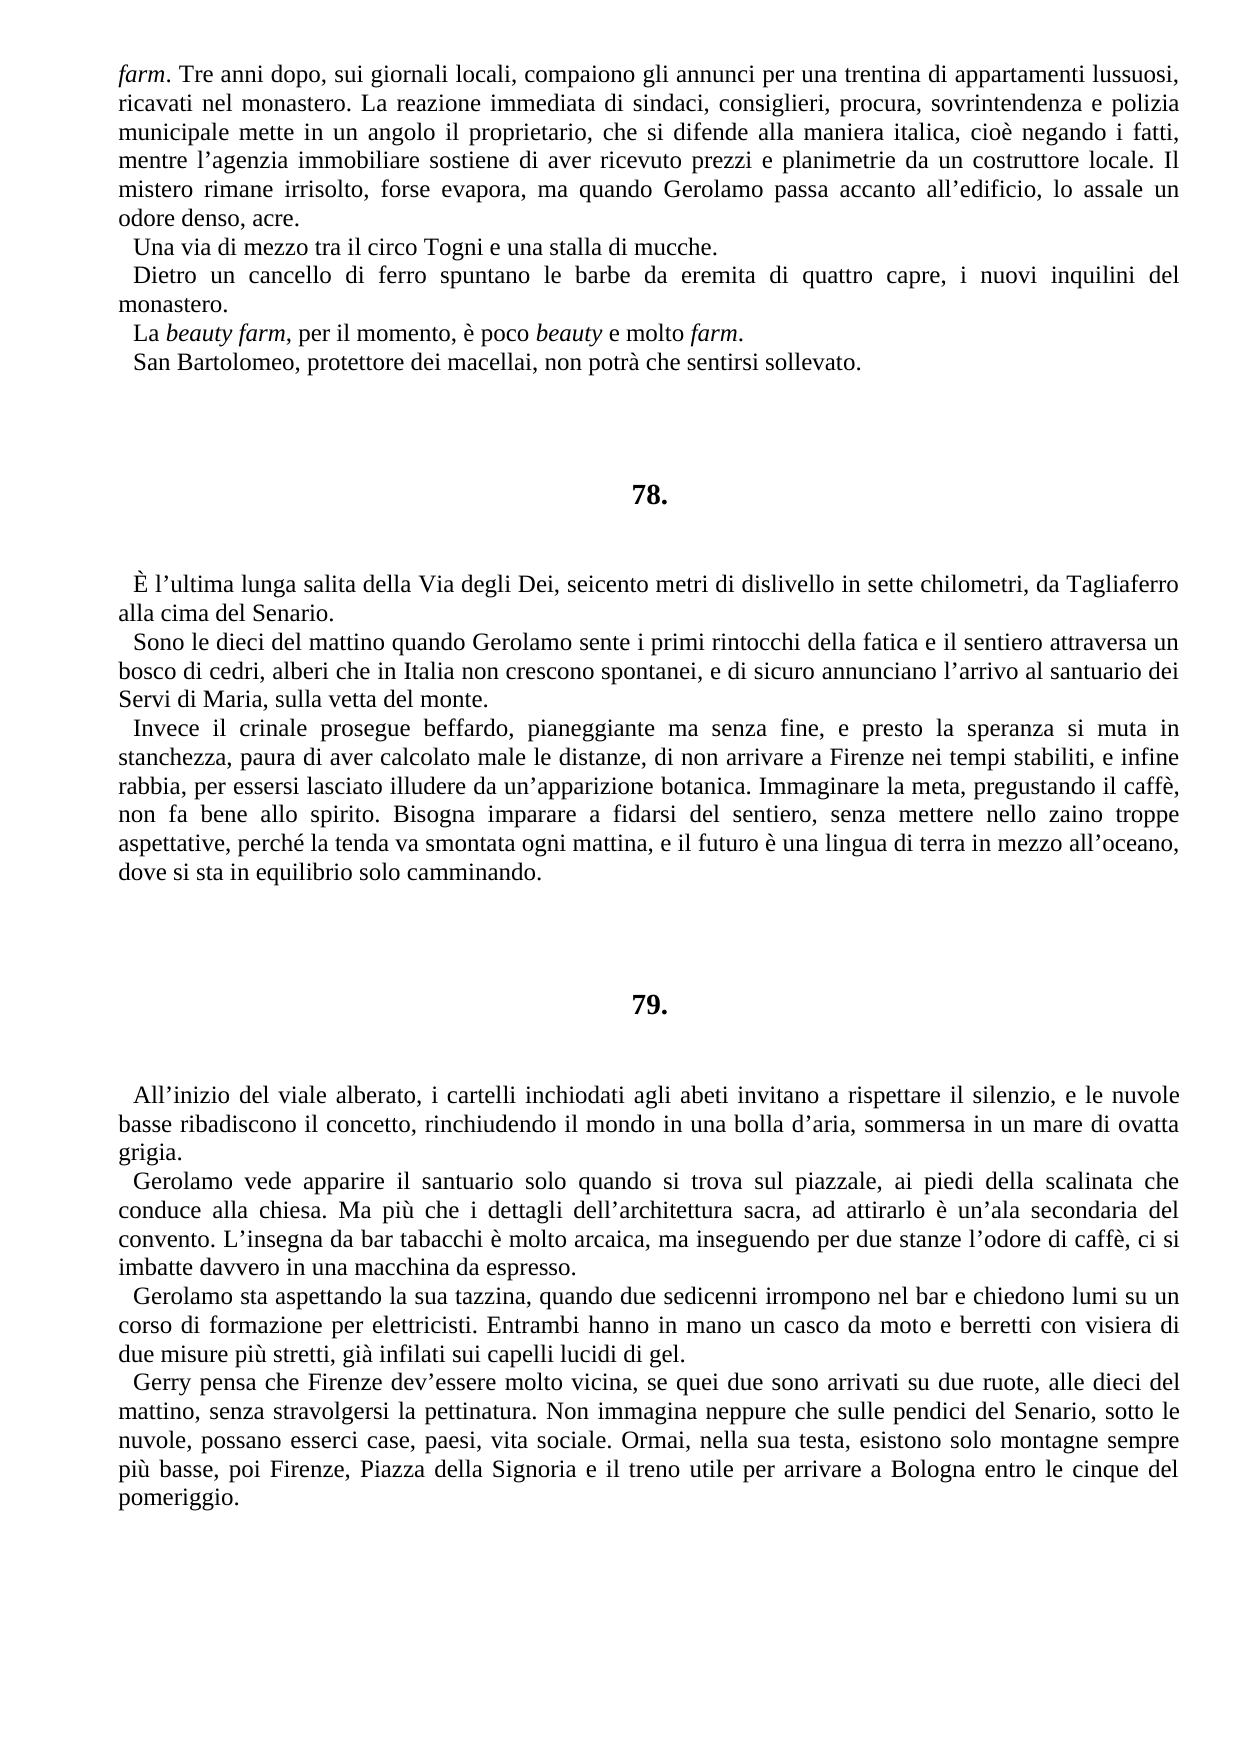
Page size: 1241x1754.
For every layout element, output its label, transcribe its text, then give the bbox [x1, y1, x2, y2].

text Una via di mezzo tra il circo Togni e una stalla di mucche. [118, 232, 1181, 260]
text farm. Tre anni dopo, sui giornali locali, compaiono gli annunci per una trentina di appartamenti lussuosi, ricavati nel monastero. La reazione immediata di sindaci, consiglieri, procura, sovrintendenza e polizia municipale mette in un angolo il proprietario, che si difende alla maniera italica, cioè negando i fatti, mentre l’agenzia immobiliare sostiene di aver ricevuto prezzi e planimetrie da un costruttore locale. Il mistero rimane irrisolto, forse evapora, ma quando Gerolamo passa accanto all’edificio, lo assale un odore denso, acre. [118, 59, 1181, 232]
text Gerolamo vede apparire il santuario solo quando si trova sul piazzale, ai piedi della scalinata che conduce alla chiesa. Ma più che i dettagli dell’architettura sacra, ad attirarlo è un’ala secondaria del convento. L’insegna da bar tabacchi è molto arcaica, ma inseguendo per due stanze l’odore di caffè, ci si imbatte davvero in una macchina da espresso. [118, 1166, 1181, 1281]
text La beauty farm, per il momento, è poco beauty e molto farm. [118, 318, 1181, 347]
subtitle 78. [118, 477, 1181, 510]
text All’inizio del viale alberato, i cartelli inchiodati agli abeti invitano a rispettare il silenzio, e le nuvole basse ribadiscono il concetto, rinchiudendo il mondo in una bolla d’aria, sommersa in un mare di ovatta grigia. [118, 1080, 1181, 1166]
text Gerry pensa che Firenze dev’essere molto vicina, se quei due sono arrivati su due ruote, alle dieci del mattino, senza stravolgersi la pettinatura. Non immagina neppure che sulle pendici del Senario, sotto le nuvole, possano esserci case, paesi, vita sociale. Ormai, nella sua testa, esistono solo montagne sempre più basse, poi Firenze, Piazza della Signoria e il treno utile per arrivare a Bologna entro le cinque del pomeriggio. [118, 1367, 1181, 1511]
text San Bartolomeo, protettore dei macellai, non potrà che sentirsi sollevato. [118, 347, 1181, 375]
text Dietro un cancello di ferro spuntano le barbe da eremita di quattro capre, i nuovi inquilini del monastero. [118, 260, 1181, 318]
text Gerolamo sta aspettando la sua tazzina, quando due sedicenni irrompono nel bar e chiedono lumi su un corso di formazione per elettricisti. Entrambi hanno in mano un casco da moto e berretti con visiera di due misure più stretti, già infilati sui capelli lucidi di gel. [118, 1281, 1181, 1367]
text Invece il crinale prosegue beffardo, pianeggiante ma senza fine, e presto la speranza si muta in stanchezza, paura di aver calcolato male le distanze, di non arrivare a Firenze nei tempi stabiliti, e infine rabbia, per essersi lasciato illudere da un’apparizione botanica. Immaginare la meta, pregustando il caffè, non fa bene allo spirito. Bisogna imparare a fidarsi del sentiero, senza mettere nello zaino troppe aspettative, perché la tenda va smontata ogni mattina, e il futuro è una lingua di terra in mezzo all’oceano, dove si sta in equilibrio solo camminando. [118, 713, 1181, 886]
subtitle 79. [118, 987, 1181, 1021]
text Sono le dieci del mattino quando Gerolamo sente i primi rintocchi della fatica e il sentiero attraversa un bosco di cedri, alberi che in Italia non crescono spontanei, e di sicuro annunciano l’arrivo al santuario dei Servi di Maria, sulla vetta del monte. [118, 627, 1181, 713]
text È l’ultima lunga salita della Via degli Dei, seicento metri di dislivello in sette chilometri, da Tagliaferro alla cima del Senario. [118, 569, 1181, 627]
